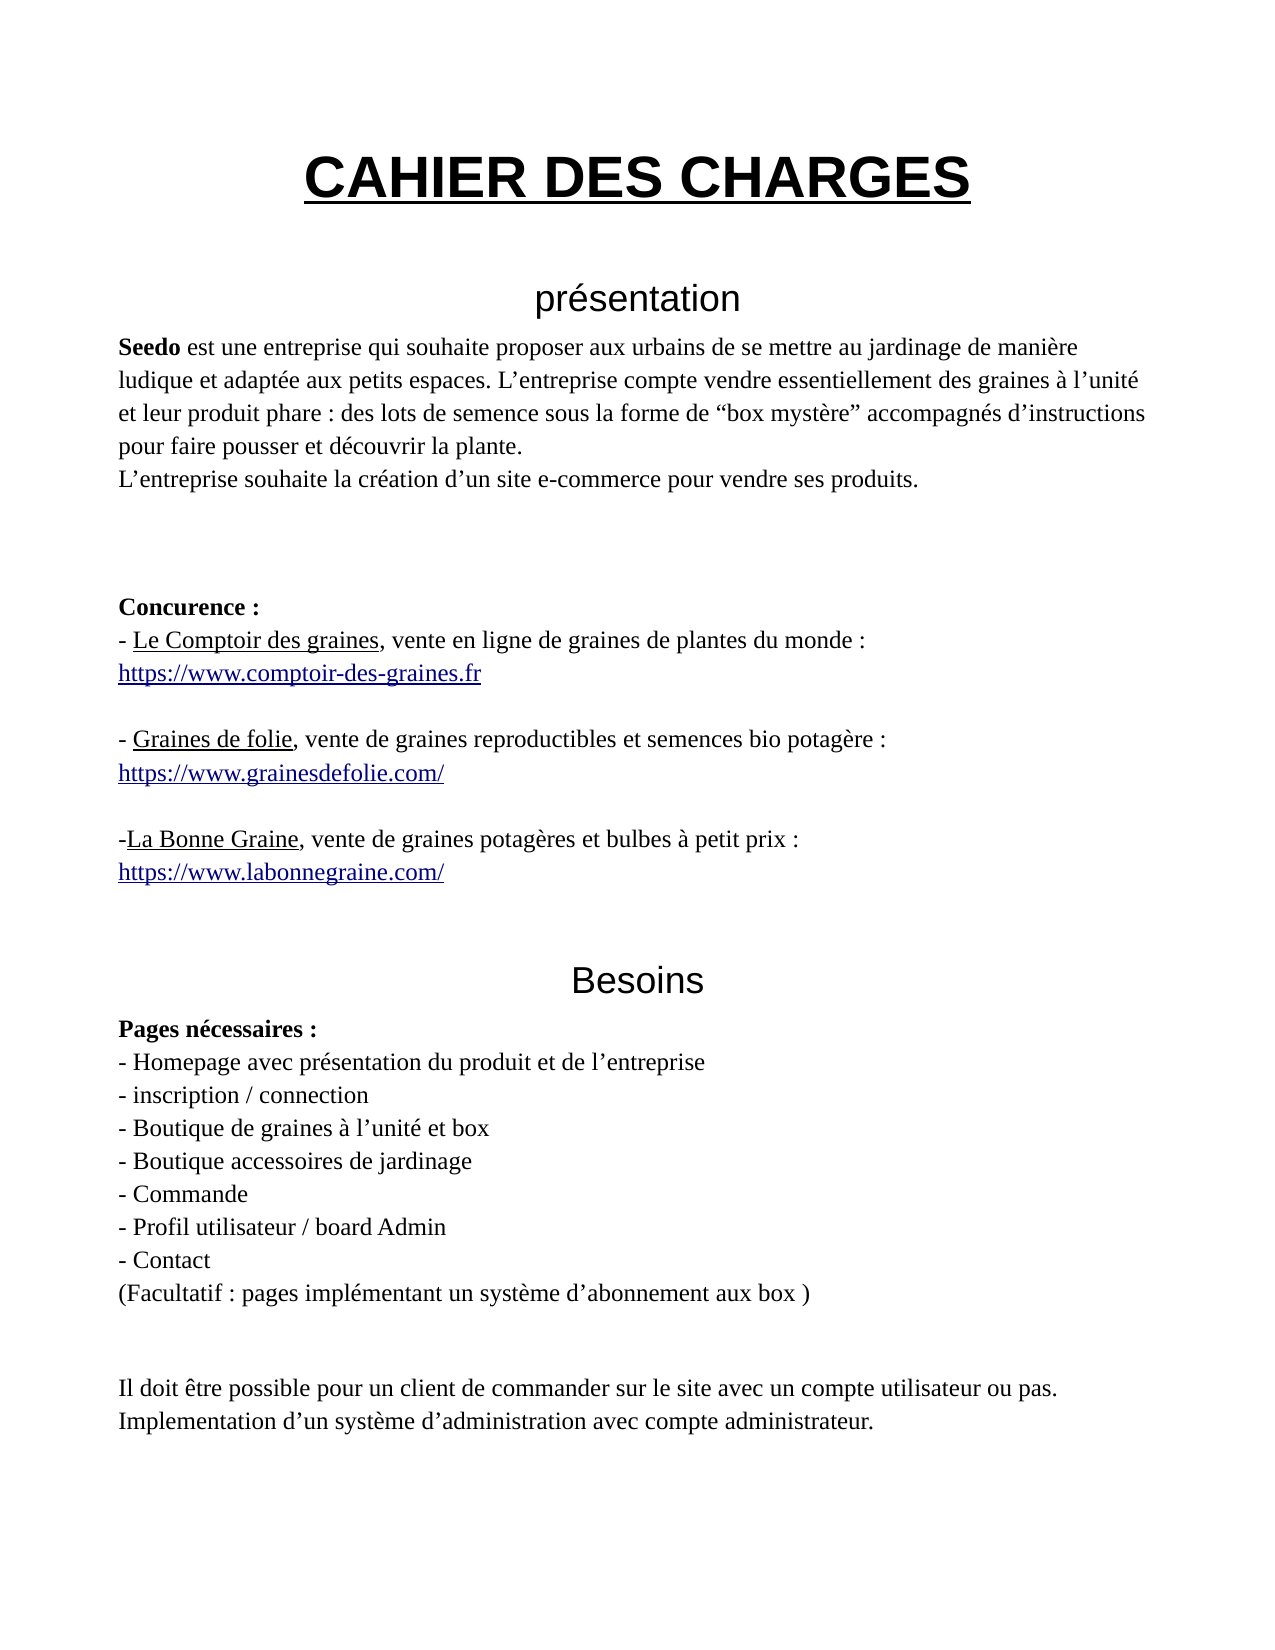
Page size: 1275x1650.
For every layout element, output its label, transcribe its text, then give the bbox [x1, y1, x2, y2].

subtitle Besoins [118, 958, 1157, 1001]
text Seedo est une entreprise qui souhaite proposer aux urbains de se mettre au jardinage de manière ludique et adaptée aux petits espaces. L’entreprise compte vendre essentiellement des graines à l’unité et leur produit phare : des lots de semence sous la forme de “box mystère” accompagnés d’instructions pour faire pousser et découvrir la plante. L’entreprise souhaite la création d’un site e-commerce pour vendre ses produits. [118, 332, 1157, 493]
text Il doit être possible pour un client de commander sur le site avec un compte utilisateur ou pas. Implementation d’un système d’administration avec compte administrateur. [118, 1373, 1157, 1435]
title CAHIER DES CHARGES [118, 143, 1157, 210]
text Concurence : - Le Comptoir des graines, vente en ligne de graines de plantes du monde : https://www.comptoir-des-graines.fr - Graines de folie, vente de graines reproductibles et semences bio potagère : https://www.grainesdefolie.com/ -La Bonne Graine, vente de graines potagères et bulbes à petit prix : https://www.labonnegraine.com/ [118, 592, 1157, 885]
text Pages nécessaires : - Homepage avec présentation du produit et de l’entreprise - inscription / connection - Boutique de graines à l’unité et box - Boutique accessoires de jardinage - Commande - Profil utilisateur / board Admin - Contact (Facultatif : pages implémentant un système d’abonnement aux box ) [118, 1014, 1157, 1307]
subtitle présentation [118, 277, 1157, 320]
